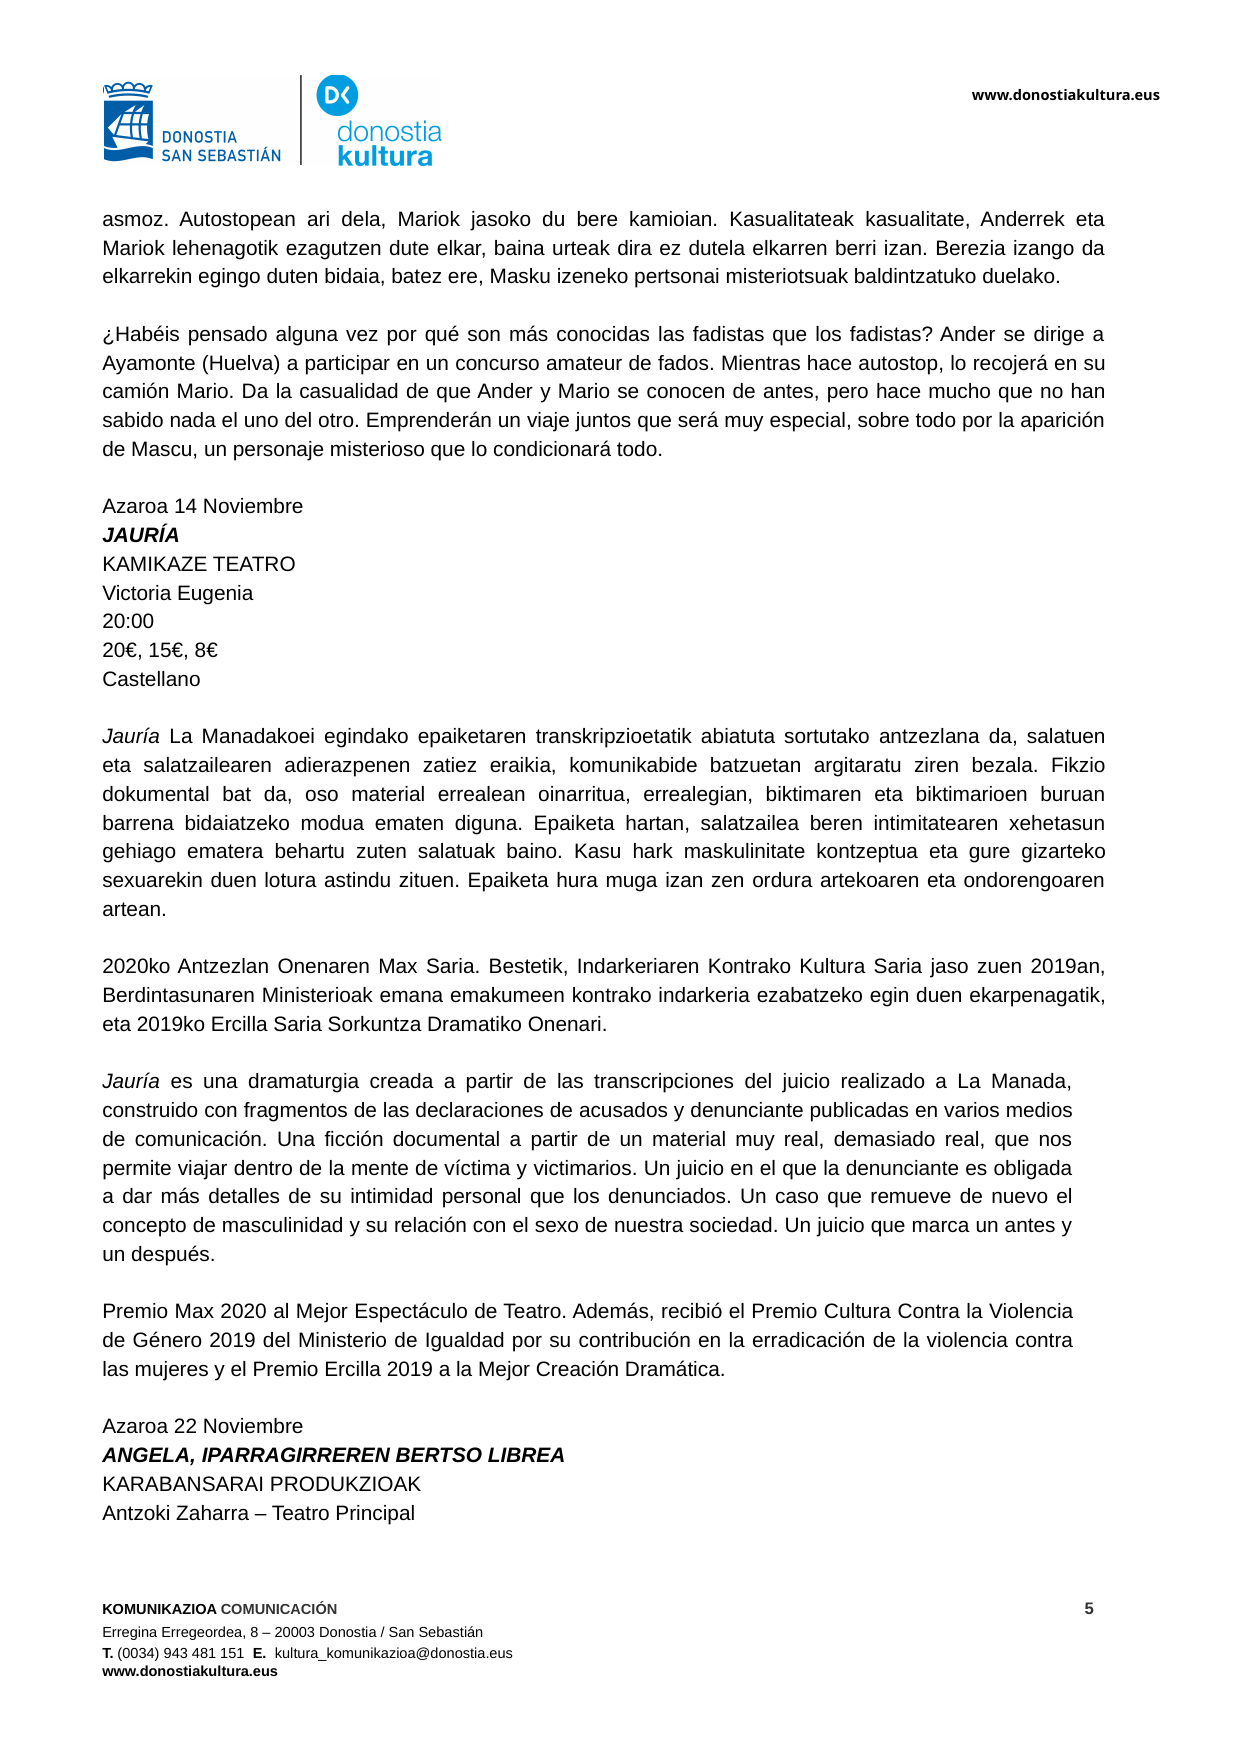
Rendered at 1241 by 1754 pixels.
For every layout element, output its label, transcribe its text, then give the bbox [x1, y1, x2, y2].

picture [104, 75, 442, 166]
text JAURÍA [102, 523, 1074, 547]
text Antzoki Zaharra – Teatro Principal [102, 1501, 1074, 1524]
text ANGELA, IPARRAGIRREREN BERTSO LIBREA [102, 1443, 1074, 1467]
text Victoria Eugenia [102, 581, 1074, 604]
picture [326, 87, 338, 103]
text KARABANSARAI PRODUKZIOAK [102, 1472, 1074, 1496]
text 20:00 [102, 609, 1074, 633]
text asmoz. Autostopean ari dela, Mariok jasoko du bere kamioian. Kasualitateak kasualitate, Anderrek eta Mariok lehenagotik ezagutzen dute elkar, baina urteak dira ez dutela elkarren berri izan. Berezia izango da elkarrekin egingo duten bidaia, batez ere, Masku izeneko pertsonai misteriotsuak baldintzatuko duelako. [102, 207, 1107, 288]
text Azaroa 22 Noviembre [102, 1414, 1074, 1438]
text KAMIKAZE TEATRO [102, 552, 1074, 576]
text Jauría La Manadakoei egindako epaiketaren transkripzioetatik abiatuta sortutako antzezlana da, salatuen eta salatzailearen adierazpenen zatiez eraikia, komunikabide batzuetan argitaratu ziren bezala. Fikzio dokumental bat da, oso material errealean oinarritua, errealegian, biktimaren eta biktimarioen buruan barrena bidaiatzeko modua ematen diguna. Epaiketa hartan, salatzailea beren intimitatearen xehetasun gehiago ematera behartu zuten salatuak baino. Kasu hark maskulinitate kontzeptua eta gure gizarteko sexuarekin duen lotura astindu zituen. Epaiketa hura muga izan zen ordura artekoaren eta ondorengoaren artean. [102, 724, 1107, 921]
text Azaroa 14 Noviembre [102, 494, 1107, 518]
text Premio Max 2020 al Mejor Espectáculo de Teatro. Además, recibió el Premio Cultura Contra la Violencia de Género 2019 del Ministerio de Igualdad por su contribución en la erradicación de la violencia contra las mujeres y el Premio Ercilla 2019 a la Mejor Creación Dramática. [102, 1299, 1074, 1381]
text 2020ko Antzezlan Onenaren Max Saria. Bestetik, Indarkeriaren Kontrako Kultura Saria jaso zuen 2019an, Berdintasunaren Ministerioak emana emakumeen kontrako indarkeria ezabatzeko egin duen ekarpenagatik, eta 2019ko Ercilla Saria Sorkuntza Dramatiko Onenari. [102, 954, 1107, 1036]
picture [342, 87, 348, 103]
text Castellano [102, 667, 1074, 691]
text Jauría es una dramaturgia creada a partir de las transcripciones del juicio realizado a La Manada, construido con fragmentos de las declaraciones de acusados y denunciante publicadas en varios medios de comunicación. Una ficción documental a partir de un material muy real, demasiado real, que nos permite viajar dentro de la mente de víctima y victimarios. Un juicio en el que la denunciante es obligada a dar más detalles de su intimidad personal que los denunciados. Un caso que remueve de nuevo el concepto de masculinidad y su relación con el sexo de nuestra sociedad. Un juicio que marca un antes y un después. [102, 1069, 1074, 1266]
text ¿Habéis pensado alguna vez por qué son más conocidas las fadistas que los fadistas? Ander se dirige a Ayamonte (Huelva) a participar en un concurso amateur de fados. Mientras hace autostop, lo recojerá en su camión Mario. Da la casualidad de que Ander y Mario se conocen de antes, pero hace mucho que no han sabido nada el uno del otro. Emprenderán un viaje juntos que será muy especial, sobre todo por la aparición de Mascu, un personaje misterioso que lo condicionará todo. [102, 322, 1107, 461]
text 20€, 15€, 8€ [102, 638, 1074, 662]
